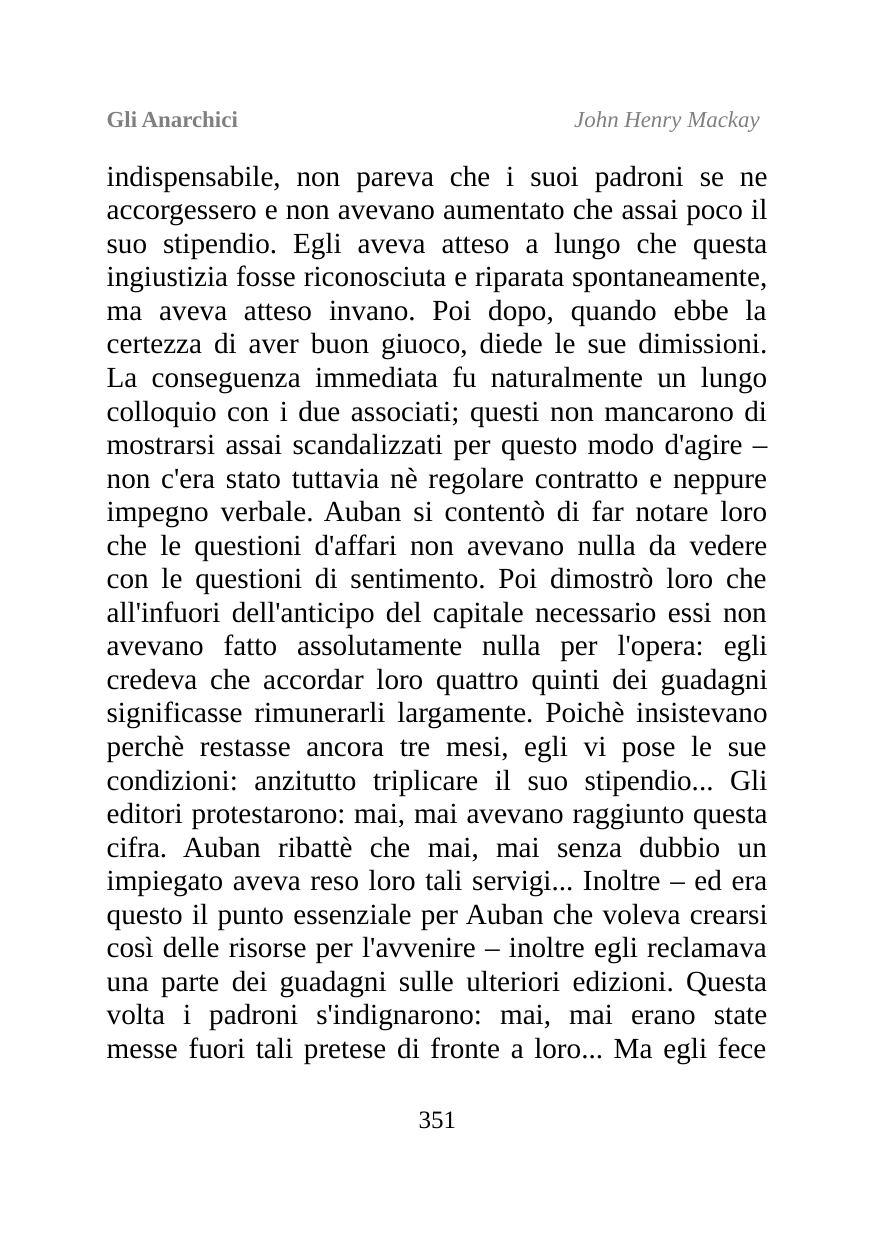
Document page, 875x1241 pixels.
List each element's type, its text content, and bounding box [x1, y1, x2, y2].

text indispensabile, non pareva che i suoi padroni se ne accorgessero e non avevano aumentato che assai poco il suo stipendio. Egli aveva atteso a lungo che questa ingiustizia fosse riconosciuta e riparata spontaneamente, ma aveva atteso invano. Poi dopo, quando ebbe la certezza di aver buon giuoco, diede le sue dimissioni. La conseguenza immediata fu naturalmente un lungo colloquio con i due associati; questi non mancarono di mostrarsi assai scandalizzati per questo modo d'agire – non c'era stato tuttavia nè regolare contratto e neppure impegno verbale. Auban si contentò di far notare loro che le questioni d'affari non avevano nulla da vedere con le questioni di sentimento. Poi dimostrò loro che all'infuori dell'anticipo del capitale necessario essi non avevano fatto assolutamente nulla per l'opera: egli credeva che accordar loro quattro quinti dei guadagni significasse rimunerarli largamente. Poichè insistevano perchè restasse ancora tre mesi, egli vi pose le sue condizioni: anzitutto triplicare il suo stipendio... Gli editori protestarono: mai, mai avevano raggiunto questa cifra. Auban ribattè che mai, mai senza dubbio un impiegato aveva reso loro tali servigi... Inoltre – ed era questo il punto essenziale per Auban che voleva crearsi così delle risorse per l'avvenire – inoltre egli reclamava una parte dei guadagni sulle ulteriori edizioni. Questa volta i padroni s'indignarono: mai, mai erano state messe fuori tali pretese di fronte a loro... Ma egli fece [106, 159, 768, 1064]
